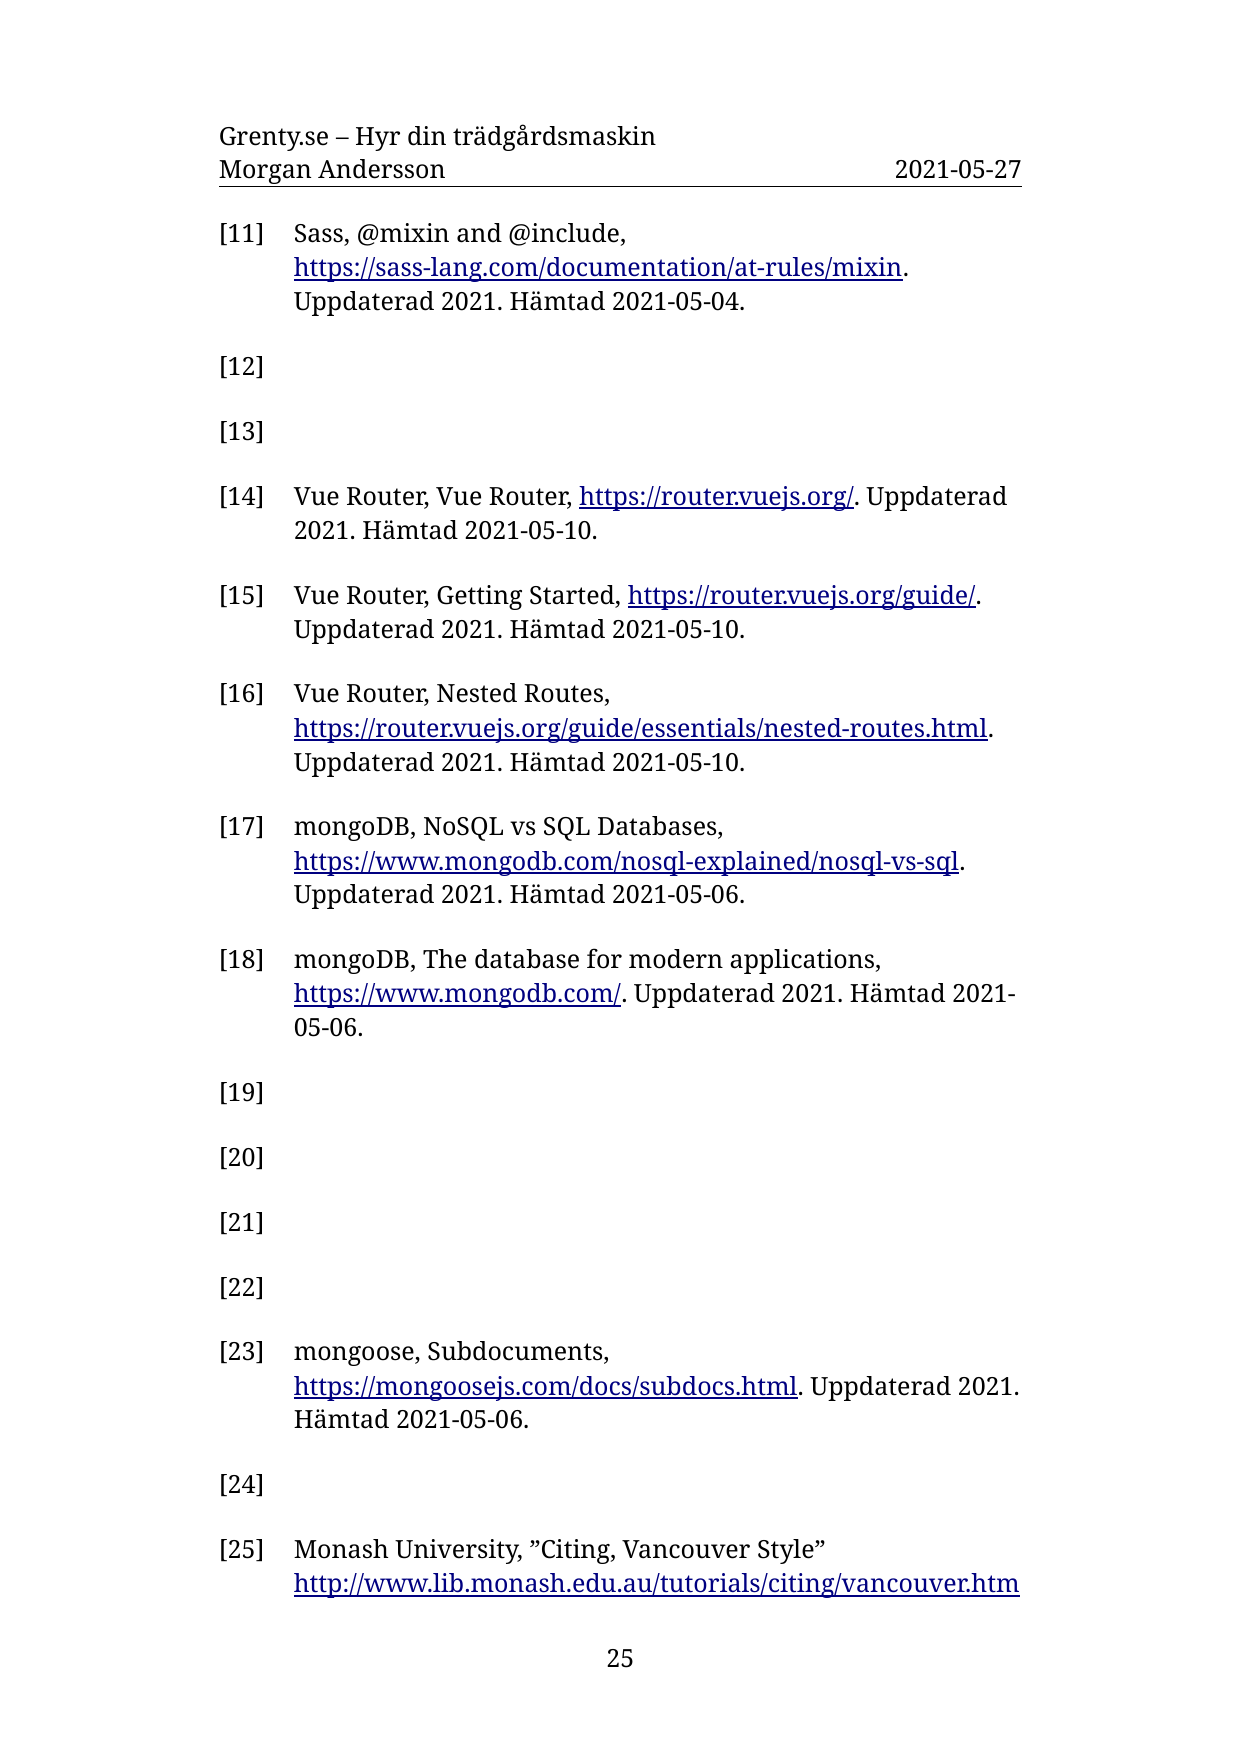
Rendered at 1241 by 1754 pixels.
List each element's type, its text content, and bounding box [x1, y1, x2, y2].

list mongoDB, NoSQL vs SQL Databases, https://www.mongodb.com/nosql-explained/nosql-vs-sql. Uppdaterad 2021. Hämtad 2021-05-06. [218, 809, 1022, 911]
list Vue Router, Getting Started, https://router.vuejs.org/guide/. Uppdaterad 2021. Hämtad 2021-05-10. [218, 577, 1022, 645]
list mongoose, Subdocuments, https://mongoosejs.com/docs/subdocs.html. Uppdaterad 2021. Hämtad 2021-05-06. [218, 1334, 1022, 1436]
list Sass, @mixin and @include, https://sass-lang.com/documentation/at-rules/mixin. Uppdaterad 2021. Hämtad 2021-05-04. [218, 216, 1022, 318]
list Vue Router, Nested Routes, https://router.vuejs.org/guide/essentials/nested-routes.html. Uppdaterad 2021. Hämtad 2021-05-10. [218, 676, 1022, 778]
list mongoDB, The database for modern applications, https://www.mongodb.com/. Uppdaterad 2021. Hämtad 2021-05-06. [218, 942, 1022, 1044]
list Monash University, ”Citing, Vancouver Style” http://www.lib.monash.edu.au/tutorials/citing/vancouver.htm [218, 1532, 1022, 1600]
list Vue Router, Vue Router, https://router.vuejs.org/. Uppdaterad 2021. Hämtad 2021-05-10. [218, 478, 1022, 547]
